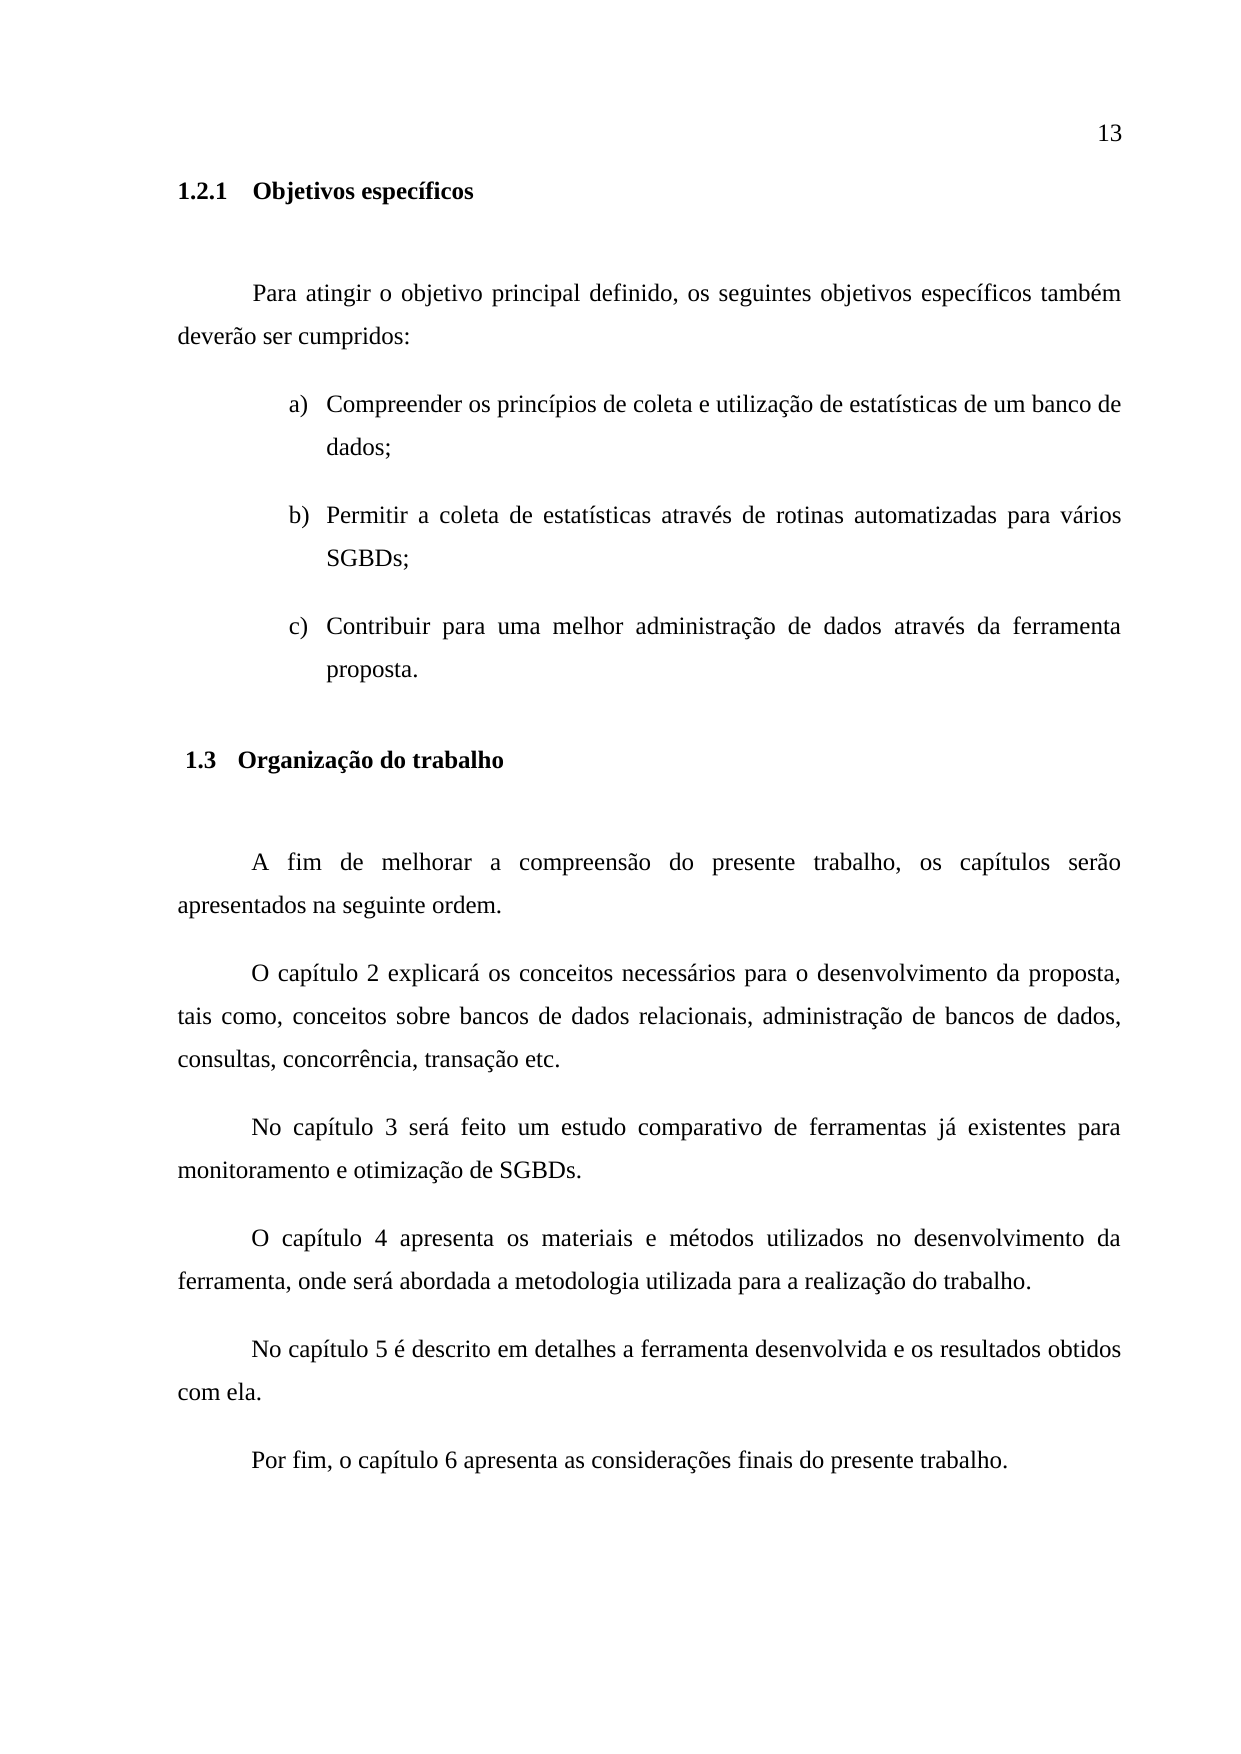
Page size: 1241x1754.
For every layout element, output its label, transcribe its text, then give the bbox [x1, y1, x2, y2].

list Objetivos específicos [177, 176, 1122, 205]
text No capítulo 3 será feito um estudo comparativo de ferramentas já existentes para monitoramento e otimização de SGBDs. [177, 1112, 1122, 1184]
text No capítulo 5 é descrito em detalhes a ferramenta desenvolvida e os resultados obtidos com ela. [177, 1334, 1122, 1406]
list Compreender os princípios de coleta e utilização de estatísticas de um banco de dados; [288, 389, 1122, 461]
text Por fim, o capítulo 6 apresenta as considerações finais do presente trabalho. [177, 1445, 1122, 1474]
text A fim de melhorar a compreensão do presente trabalho, os capítulos serão apresentados na seguinte ordem. [177, 847, 1122, 919]
text O capítulo 4 apresenta os materiais e métodos utilizados no desenvolvimento da ferramenta, onde será abordada a metodologia utilizada para a realização do trabalho. [177, 1223, 1122, 1295]
text O capítulo 2 explicará os conceitos necessários para o desenvolvimento da proposta, tais como, conceitos sobre bancos de dados relacionais, administração de bancos de dados, consultas, concorrência, transação etc. [177, 958, 1122, 1073]
list Contribuir para uma melhor administração de dados através da ferramenta proposta. [288, 611, 1122, 683]
text Para atingir o objetivo principal definido, os seguintes objetivos específicos também deverão ser cumpridos: [177, 278, 1122, 350]
list Permitir a coleta de estatísticas através de rotinas automatizadas para vários SGBDs; [288, 500, 1122, 572]
list Organização do trabalho [185, 745, 1122, 774]
